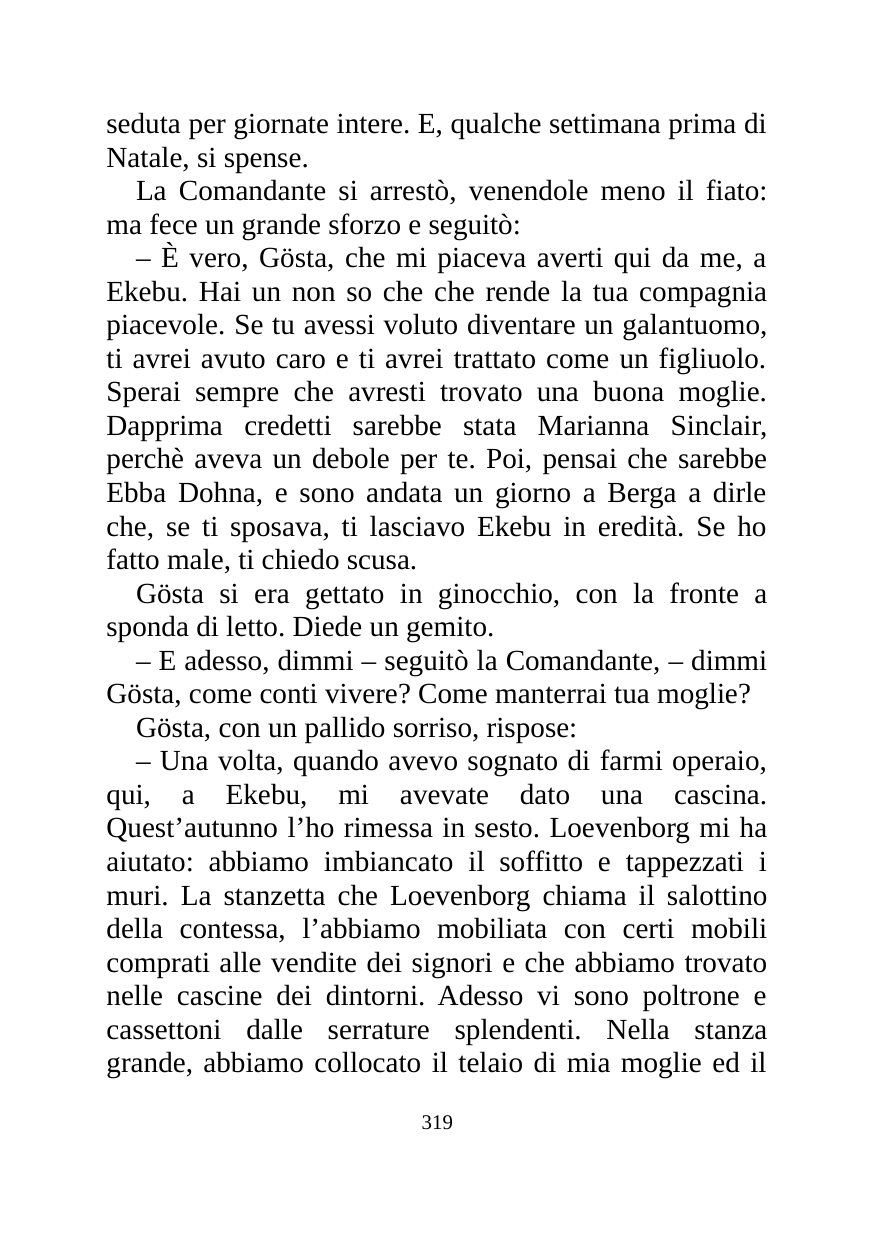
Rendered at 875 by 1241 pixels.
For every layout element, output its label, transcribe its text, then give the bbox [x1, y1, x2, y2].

text Gösta, con un pallido sorriso, rispose: [106, 710, 768, 743]
text Gösta si era gettato in ginocchio, con la fronte a sponda di letto. Diede un gemito. [106, 576, 768, 643]
text – È vero, Gösta, che mi piaceva averti qui da me, a Ekebu. Hai un non so che che rende la tua compagnia piacevole. Se tu avessi voluto diventare un galantuomo, ti avrei avuto caro e ti avrei trattato come un figliuolo. Sperai sempre che avresti trovato una buona moglie. Dapprima credetti sarebbe stata Marianna Sinclair, perchè aveva un debole per te. Poi, pensai che sarebbe Ebba Dohna, e sono andata un giorno a Berga a dirle che, se ti sposava, ti lasciavo Ekebu in eredità. Se ho fatto male, ti chiedo scusa. [106, 240, 768, 576]
text – E adesso, dimmi – seguitò la Comandante, – dimmi Gösta, come conti vivere? Come manterrai tua moglie? [106, 643, 768, 710]
text La Comandante si arrestò, venendole meno il fiato: ma fece un grande sforzo e seguitò: [106, 173, 768, 240]
text seduta per giornate intere. E, qualche settimana prima di Natale, si spense. [106, 106, 768, 173]
text – Una volta, quando avevo sognato di farmi operaio, qui, a Ekebu, mi avevate dato una cascina. Quest’autunno l’ho rimessa in sesto. Loevenborg mi ha aiutato: abbiamo imbiancato il soffitto e tappezzati i muri. La stanzetta che Loevenborg chiama il salottino della contessa, l’abbiamo mobiliata con certi mobili comprati alle vendite dei signori e che abbiamo trovato nelle cascine dei dintorni. Adesso vi sono poltrone e cassettoni dalle serrature splendenti. Nella stanza grande, abbiamo collocato il telaio di mia moglie ed il [106, 743, 768, 1079]
